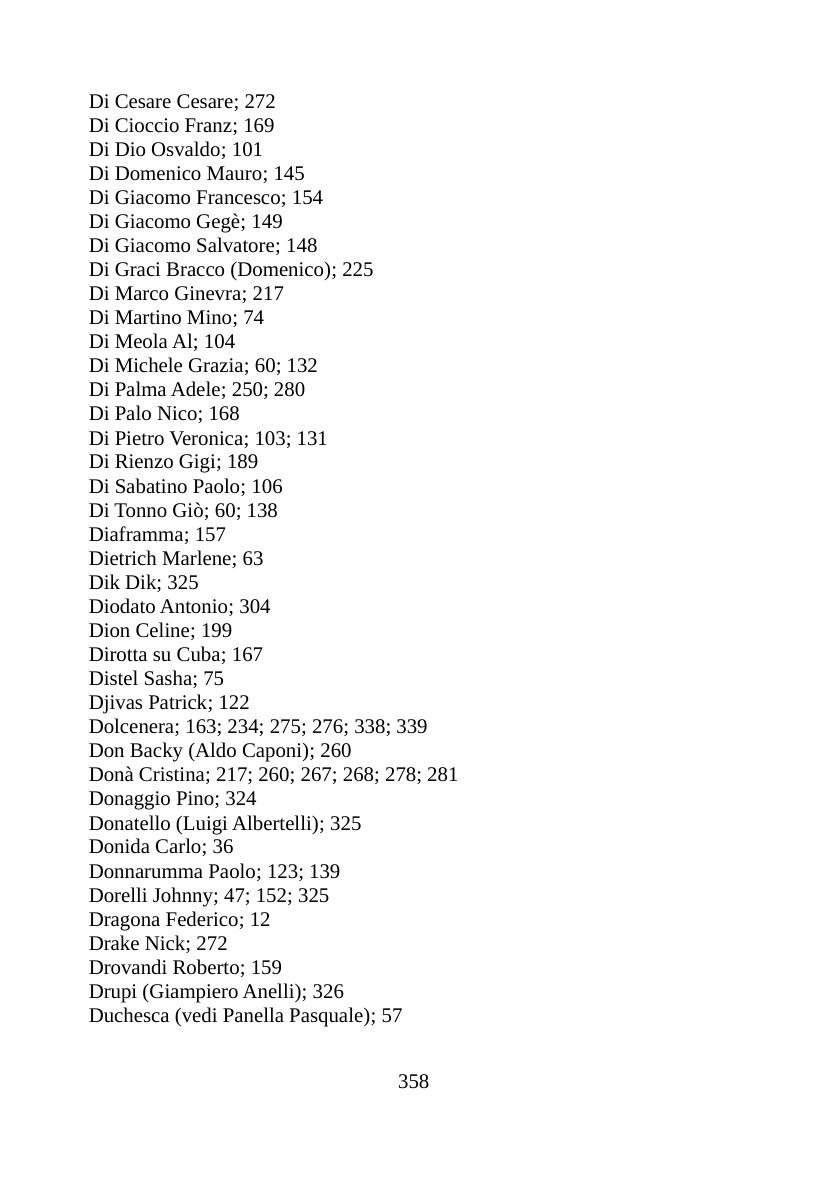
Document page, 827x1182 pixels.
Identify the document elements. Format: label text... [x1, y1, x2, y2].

text Di Pietro Veronica; 103; 131 [88, 425, 738, 449]
text Dirotta su Cuba; 167 [88, 642, 738, 666]
text Donnarumma Paolo; 123; 139 [88, 858, 738, 883]
text Don Backy (Aldo Caponi); 260 [88, 738, 738, 762]
text Dik Dik; 325 [88, 570, 738, 594]
text Di Giacomo Gegè; 149 [88, 209, 738, 233]
text Di Graci Bracco (Domenico); 225 [88, 257, 738, 281]
text Dolcenera; 163; 234; 275; 276; 338; 339 [88, 714, 738, 738]
text Di Cioccio Franz; 169 [88, 113, 738, 137]
text Di Rienzo Gigi; 189 [88, 449, 738, 473]
text Duchesca (vedi Panella Pasquale); 57 [88, 1003, 738, 1027]
text Diodato Antonio; 304 [88, 594, 738, 618]
text Dorelli Johnny; 47; 152; 325 [88, 883, 738, 907]
text Drake Nick; 272 [88, 931, 738, 955]
text Di Michele Grazia; 60; 132 [88, 353, 738, 377]
text Di Meola Al; 104 [88, 329, 738, 353]
text Di Sabatino Paolo; 106 [88, 473, 738, 498]
text Di Palo Nico; 168 [88, 401, 738, 425]
text Diaframma; 157 [88, 522, 738, 546]
text Di Giacomo Francesco; 154 [88, 185, 738, 209]
text Di Giacomo Salvatore; 148 [88, 233, 738, 257]
text Di Martino Mino; 74 [88, 305, 738, 329]
text Di Domenico Mauro; 145 [88, 161, 738, 185]
text Drupi (Giampiero Anelli); 326 [88, 979, 738, 1003]
text Di Palma Adele; 250; 280 [88, 377, 738, 401]
text Dietrich Marlene; 63 [88, 546, 738, 570]
text Donà Cristina; 217; 260; 267; 268; 278; 281 [88, 762, 738, 786]
text Djivas Patrick; 122 [88, 690, 738, 714]
text Dragona Federico; 12 [88, 907, 738, 931]
text Dion Celine; 199 [88, 618, 738, 642]
text Di Tonno Giò; 60; 138 [88, 498, 738, 522]
text Drovandi Roberto; 159 [88, 955, 738, 979]
text Distel Sasha; 75 [88, 666, 738, 690]
text Di Dio Osvaldo; 101 [88, 137, 738, 161]
text Donaggio Pino; 324 [88, 786, 738, 810]
text Di Marco Ginevra; 217 [88, 281, 738, 305]
text Di Cesare Cesare; 272 [88, 88, 738, 113]
text Donatello (Luigi Albertelli); 325 [88, 810, 738, 834]
text Donida Carlo; 36 [88, 834, 738, 858]
